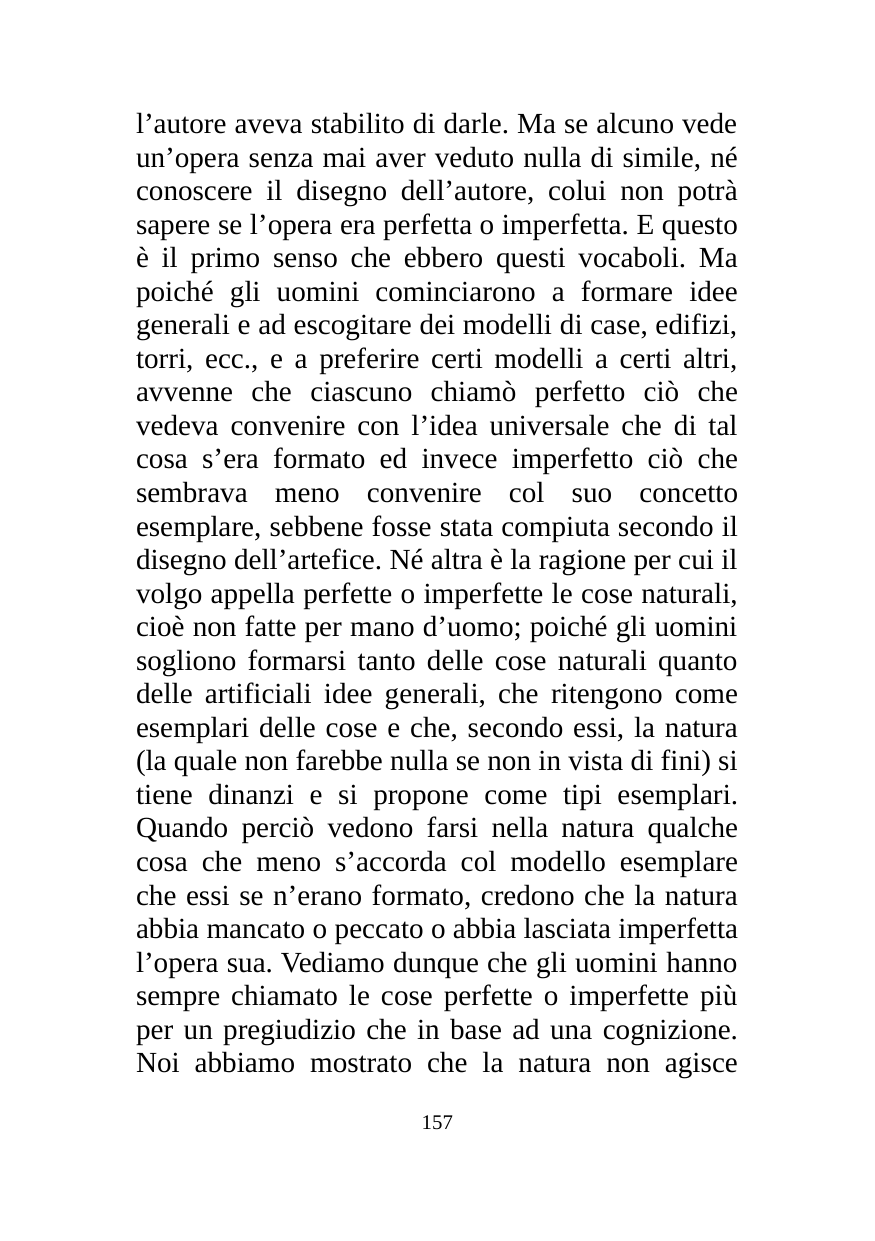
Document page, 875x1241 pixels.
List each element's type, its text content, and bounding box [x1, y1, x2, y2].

text l’autore aveva stabilito di darle. Ma se alcuno vede un’opera senza mai aver veduto nulla di simile, né conoscere il disegno dell’autore, colui non potrà sapere se l’opera era perfetta o imperfetta. E questo è il primo senso che ebbero questi vocaboli. Ma poiché gli uomini cominciarono a formare idee generali e ad escogitare dei modelli di case, edifizi, torri, ecc., e a preferire certi modelli a certi altri, avvenne che ciascuno chiamò perfetto ciò che vedeva convenire con l’idea universale che di tal cosa s’era formato ed invece imperfetto ciò che sembrava meno convenire col suo concetto esemplare, sebbene fosse stata compiuta secondo il disegno dell’artefice. Né altra è la ragione per cui il volgo appella perfette o imperfette le cose naturali, cioè non fatte per mano d’uomo; poiché gli uomini sogliono formarsi tanto delle cose naturali quanto delle artificiali idee generali, che ritengono come esemplari delle cose e che, secondo essi, la natura (la quale non farebbe nulla se non in vista di fini) si tiene dinanzi e si propone come tipi esemplari. Quando perciò vedono farsi nella natura qualche cosa che meno s’accorda col modello esemplare che essi se n’erano formato, credono che la natura abbia mancato o peccato o abbia lasciata imperfetta l’opera sua. Vediamo dunque che gli uomini hanno sempre chiamato le cose perfette o imperfette più per un pregiudizio che in base ad una cognizione. Noi abbiamo mostrato che la natura non agisce [136, 106, 738, 1079]
